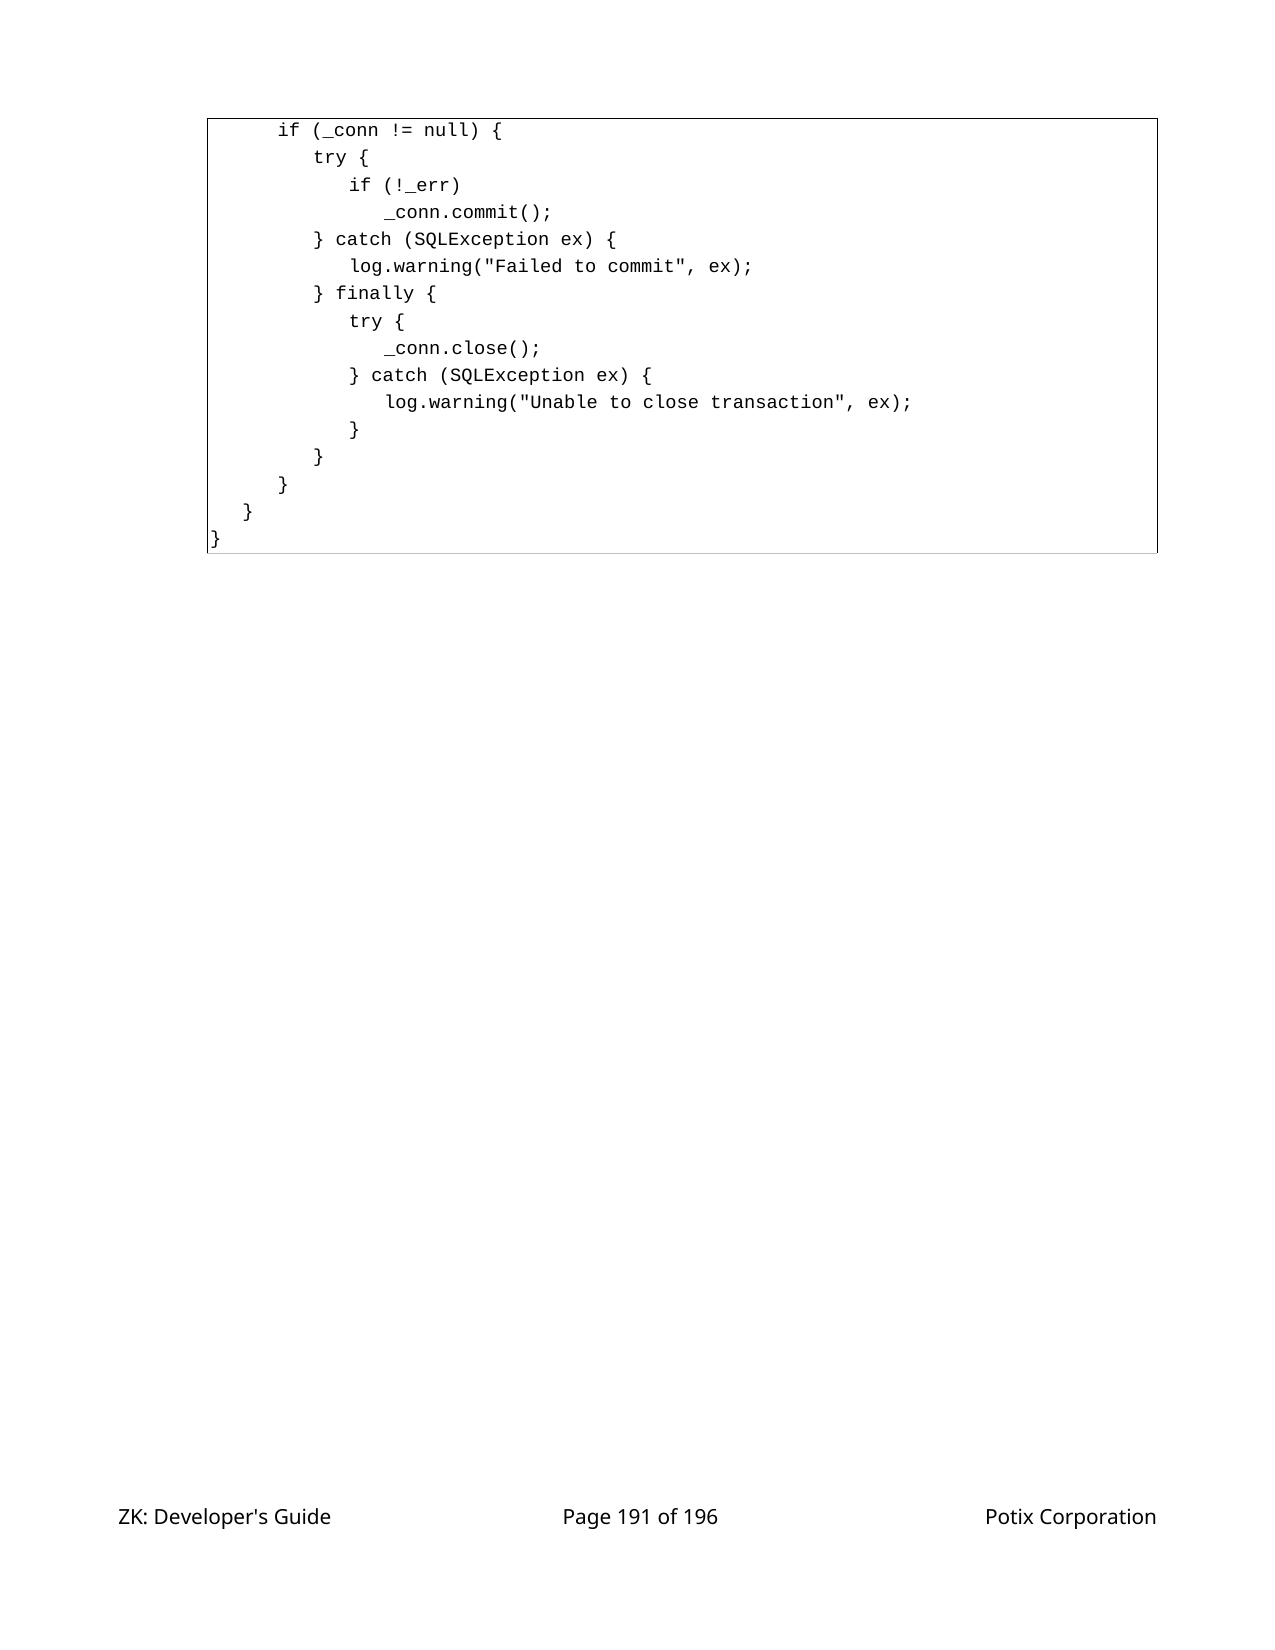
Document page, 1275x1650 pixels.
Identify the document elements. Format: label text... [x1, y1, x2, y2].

text } [208, 444, 1157, 469]
text } finally { [208, 281, 1157, 306]
text _conn.commit(); [208, 200, 1157, 224]
text if (_conn != null) { [208, 119, 1157, 142]
text } [208, 472, 1157, 496]
text } catch (SQLException ex) { [208, 363, 1157, 387]
text _conn.close(); [208, 336, 1157, 360]
text log.warning("Unable to close transaction", ex); [208, 390, 1157, 414]
text if (!_err) [208, 172, 1157, 197]
text } catch (SQLException ex) { [208, 227, 1157, 251]
text } [208, 499, 1157, 523]
text try { [208, 145, 1157, 169]
text log.warning("Failed to commit", ex); [208, 254, 1157, 278]
text } [208, 417, 1157, 441]
text try { [208, 308, 1157, 333]
text } [208, 526, 1157, 553]
